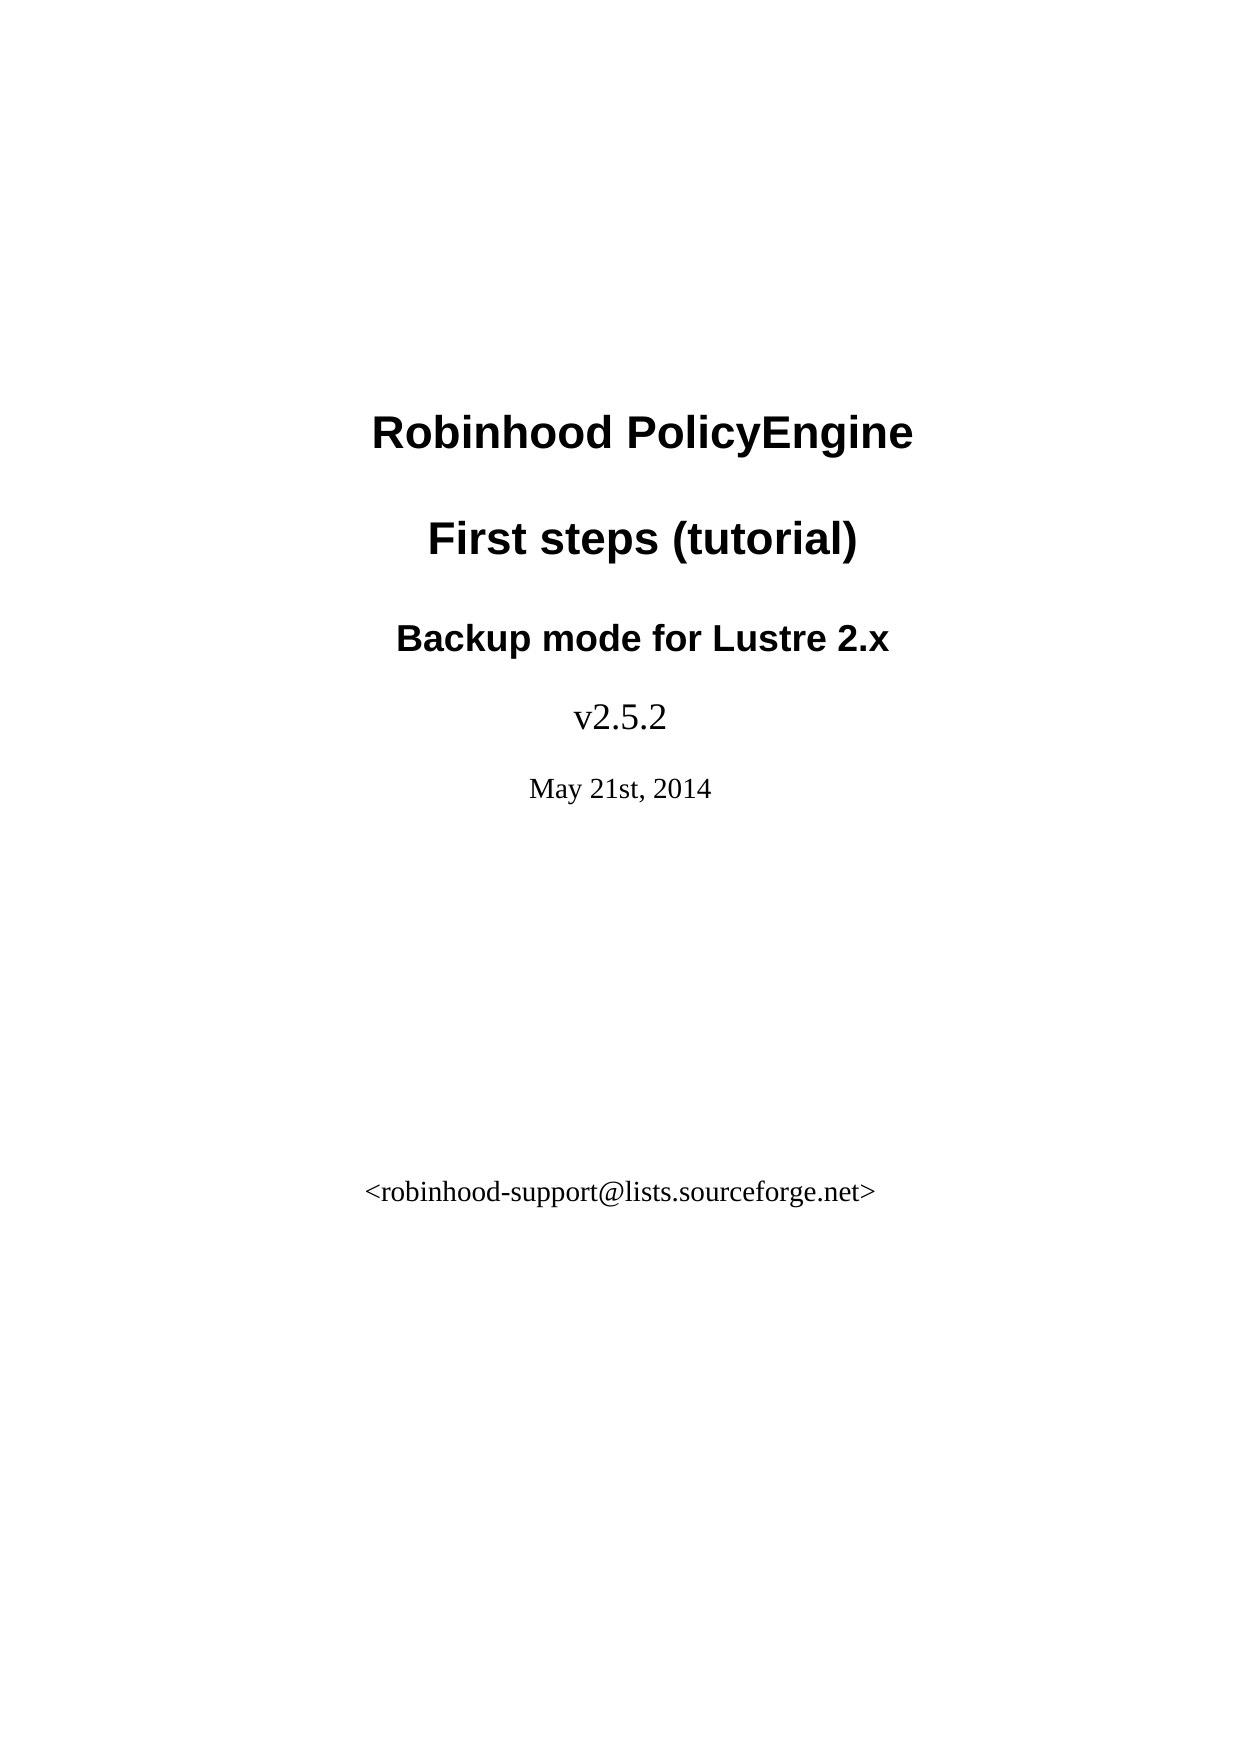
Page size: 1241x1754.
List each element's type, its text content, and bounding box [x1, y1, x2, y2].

text <robinhood-support@lists.sourceforge.net> [148, 1174, 1093, 1207]
text May 21st, 2014 [148, 771, 1093, 805]
subtitle Robinhood PolicyEngine First steps (tutorial) Backup mode for Lustre 2.x [148, 406, 1093, 660]
text v2.5.2 [148, 695, 1093, 738]
